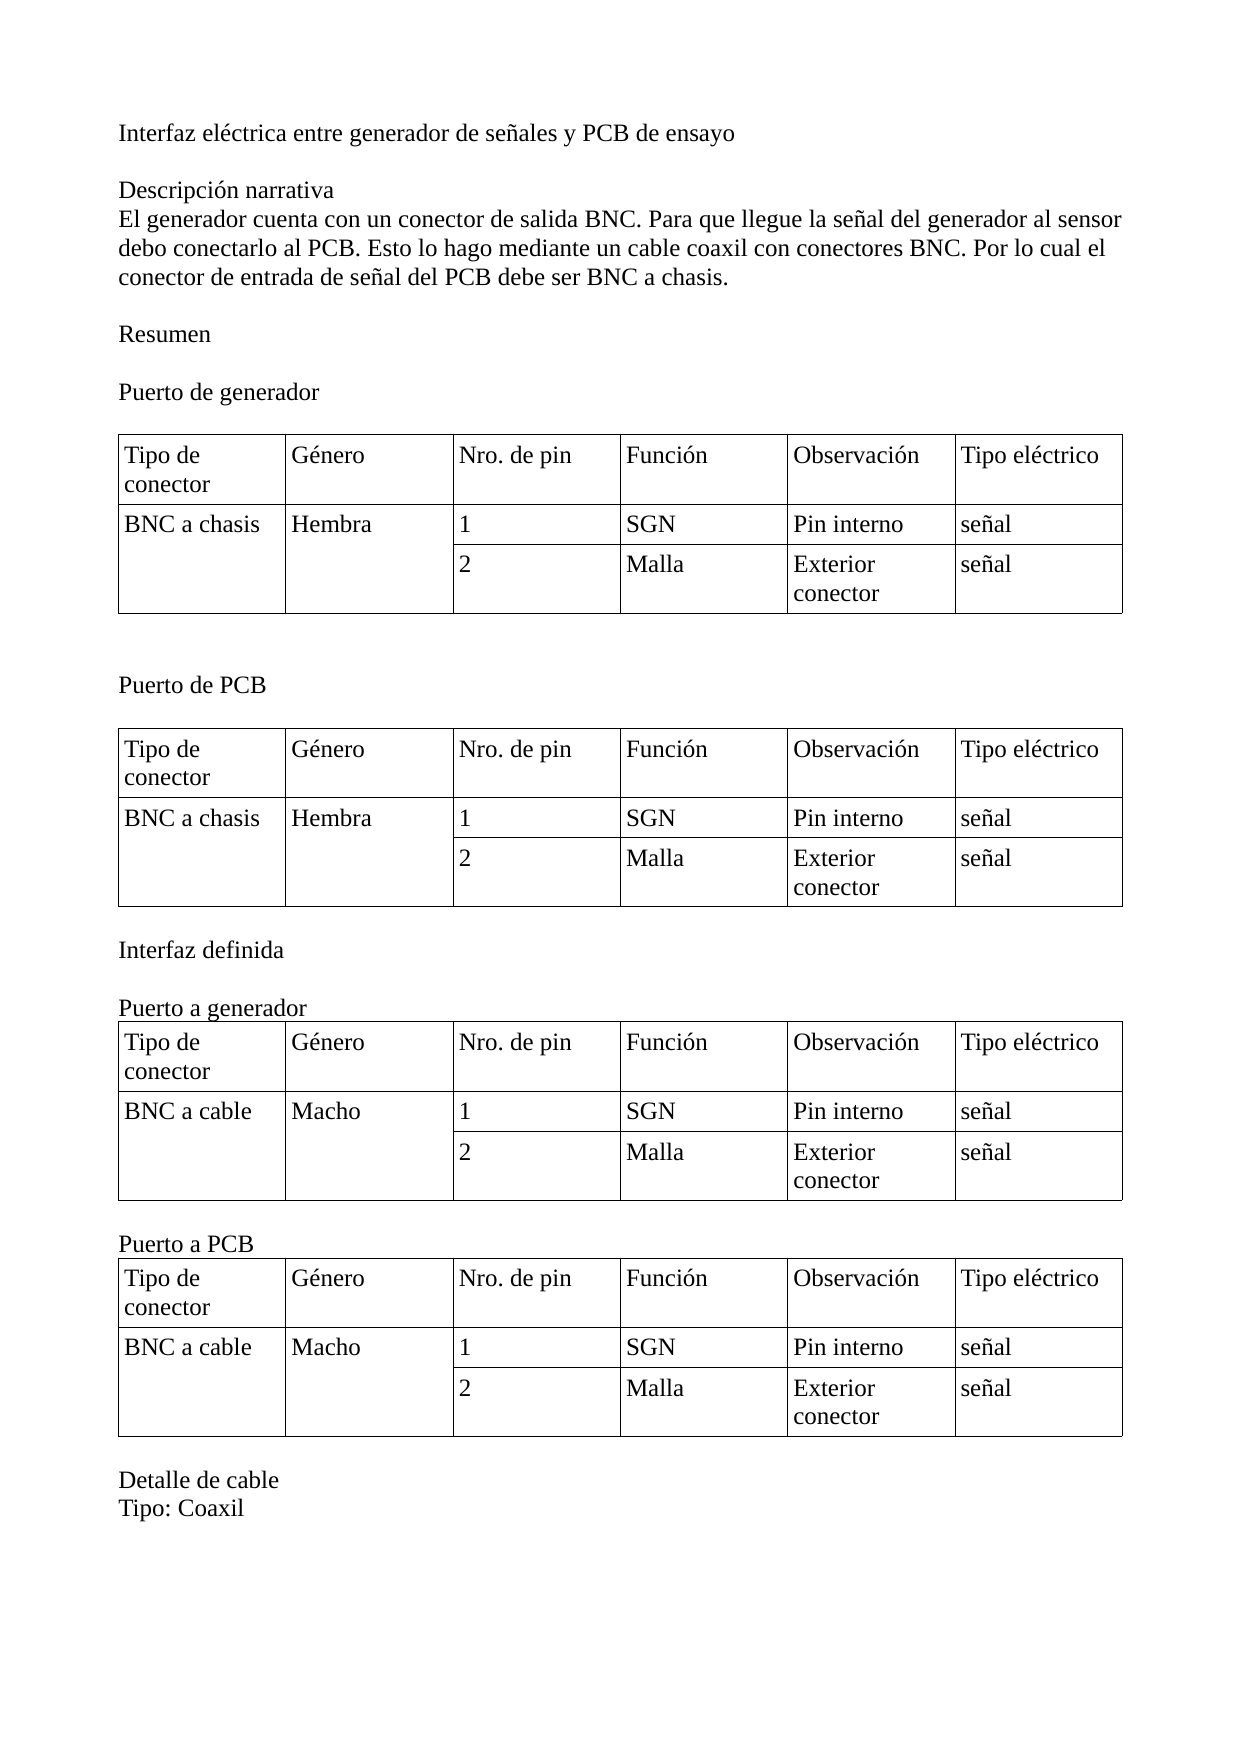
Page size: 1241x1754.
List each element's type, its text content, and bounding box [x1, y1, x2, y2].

table_cell señal [956, 838, 1122, 906]
table_cell Pin interno [788, 505, 955, 544]
table_header Género [286, 1022, 453, 1091]
table_cell Exterior conector [788, 545, 955, 613]
table_cell señal [956, 1092, 1122, 1131]
table_cell Exterior conector [788, 1368, 955, 1436]
table_header Observación [788, 1022, 955, 1091]
table_cell Macho [286, 1092, 453, 1200]
table_header Tipo de conector [119, 1022, 285, 1091]
table_header Tipo de conector [119, 435, 285, 503]
table_header Tipo eléctrico [956, 1022, 1122, 1091]
text Interfaz definida [118, 935, 1122, 964]
table_cell 2 [454, 838, 620, 906]
table_cell 1 [454, 1092, 620, 1131]
table_header Función [621, 729, 787, 797]
table_cell SGN [621, 1328, 787, 1367]
table_cell 2 [454, 1132, 620, 1200]
table_header Tipo de conector [119, 1259, 285, 1327]
table_header Tipo de conector [119, 729, 285, 797]
table_header Observación [788, 1259, 955, 1327]
table_header Nro. de pin [454, 1022, 620, 1091]
table_cell Malla [621, 545, 787, 613]
text Descripción narrativa [118, 176, 1122, 204]
table_header Observación [788, 729, 955, 797]
table_cell Malla [621, 838, 787, 906]
text Resumen [118, 319, 1122, 348]
table_header Género [286, 435, 453, 503]
table_cell 1 [454, 798, 620, 837]
text Puerto a PCB [118, 1229, 1122, 1257]
table_cell 2 [454, 545, 620, 613]
table_cell SGN [621, 1092, 787, 1131]
table_header Género [286, 1259, 453, 1327]
table_cell SGN [621, 798, 787, 837]
table_header Nro. de pin [454, 435, 620, 503]
table_header Función [621, 1259, 787, 1327]
text El generador cuenta con un conector de salida BNC. Para que llegue la señal del generador al sensor debo conectarlo al PCB. Esto lo hago mediante un cable coaxil con conectores BNC. Por lo cual el conector de entrada de señal del PCB debe ser BNC a chasis. [118, 204, 1122, 291]
table_header Tipo eléctrico [956, 729, 1122, 797]
table_cell 1 [454, 1328, 620, 1367]
table_header Tipo eléctrico [956, 1259, 1122, 1327]
table_cell Pin interno [788, 798, 955, 837]
text Puerto a generador [118, 993, 1122, 1021]
text Detalle de cable [118, 1465, 1122, 1493]
table_cell Hembra [286, 798, 453, 906]
table_cell 2 [454, 1368, 620, 1436]
table_header Función [621, 435, 787, 503]
table_header Nro. de pin [454, 729, 620, 797]
table_header Función [621, 1022, 787, 1091]
table_cell Macho [286, 1328, 453, 1436]
table_cell señal [956, 1132, 1122, 1200]
text Interfaz eléctrica entre generador de señales y PCB de ensayo [118, 118, 1122, 147]
table_cell BNC a chasis [119, 798, 285, 906]
table_header Tipo eléctrico [956, 435, 1122, 503]
table_header Nro. de pin [454, 1259, 620, 1327]
table_cell SGN [621, 505, 787, 544]
table_header Observación [788, 435, 955, 503]
table_cell Pin interno [788, 1328, 955, 1367]
table_header Género [286, 729, 453, 797]
table_cell señal [956, 545, 1122, 613]
table_cell señal [956, 1368, 1122, 1436]
table_cell Exterior conector [788, 838, 955, 906]
table_cell BNC a cable [119, 1328, 285, 1436]
table_cell 1 [454, 505, 620, 544]
table_cell BNC a cable [119, 1092, 285, 1200]
table_cell Malla [621, 1132, 787, 1200]
text Tipo: Coaxil [118, 1493, 1122, 1522]
table_cell Exterior conector [788, 1132, 955, 1200]
table_cell BNC a chasis [119, 505, 285, 613]
table_cell señal [956, 505, 1122, 544]
text Puerto de PCB [118, 670, 1122, 699]
table_cell Pin interno [788, 1092, 955, 1131]
table_cell Hembra [286, 505, 453, 613]
table_cell Malla [621, 1368, 787, 1436]
table_cell señal [956, 798, 1122, 837]
table_cell señal [956, 1328, 1122, 1367]
text Puerto de generador [118, 377, 1122, 406]
